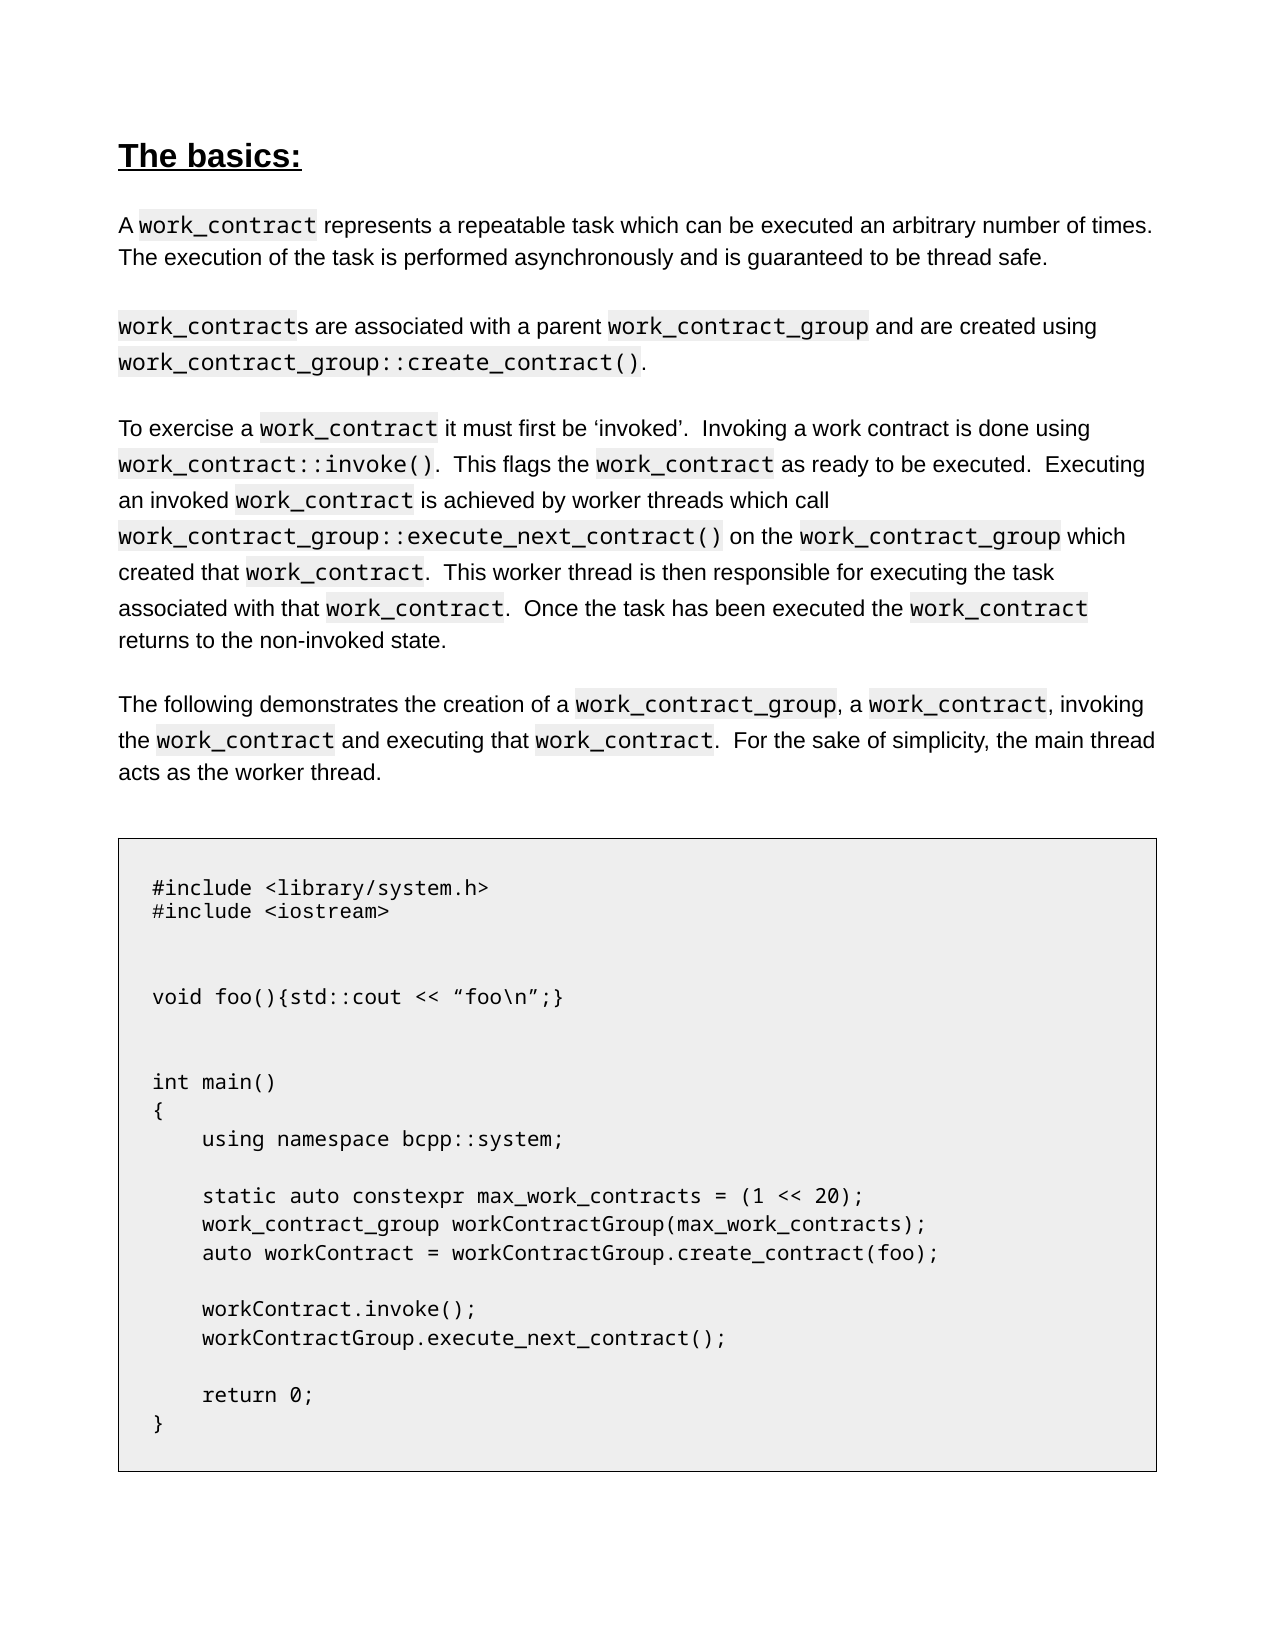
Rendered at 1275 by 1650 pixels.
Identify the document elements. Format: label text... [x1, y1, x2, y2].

text The basics: A work_contract represents a repeatable task which can be executed an arbitrary number of times. The execution of the task is performed asynchronously and is guaranteed to be thread safe. [118, 136, 1157, 271]
table_header #include <library/system.h> #include <iostream> void foo(){std::cout << “foo\n”;} int main() { using namespace bcpp::system; static auto constexpr max_work_contracts = (1 << 20); work_contract_group workContractGroup(max_work_contracts); auto workContract = workContractGroup.create_contract(foo); workContract.invoke(); workContractGroup.execute_next_contract(); return 0; } [119, 839, 1156, 1471]
text work_contracts are associated with a parent work_contract_group and are created using work_contract_group::create_contract(). To exercise a work_contract it must first be ‘invoked’. Invoking a work contract is done using work_contract::invoke(). This flags the work_contract as ready to be executed. Executing an invoked work_contract is achieved by worker threads which call work_contract_group::execute_next_contract() on the work_contract_group which created that work_contract. This worker thread is then responsible for executing the task associated with that work_contract. Once the task has been executed the work_contract returns to the non-invoked state. The following demonstrates the creation of a work_contract_group, a work_contract, invoking the work_contract and executing that work_contract. For the sake of simplicity, the main thread acts as the worker thread. [118, 310, 1157, 816]
